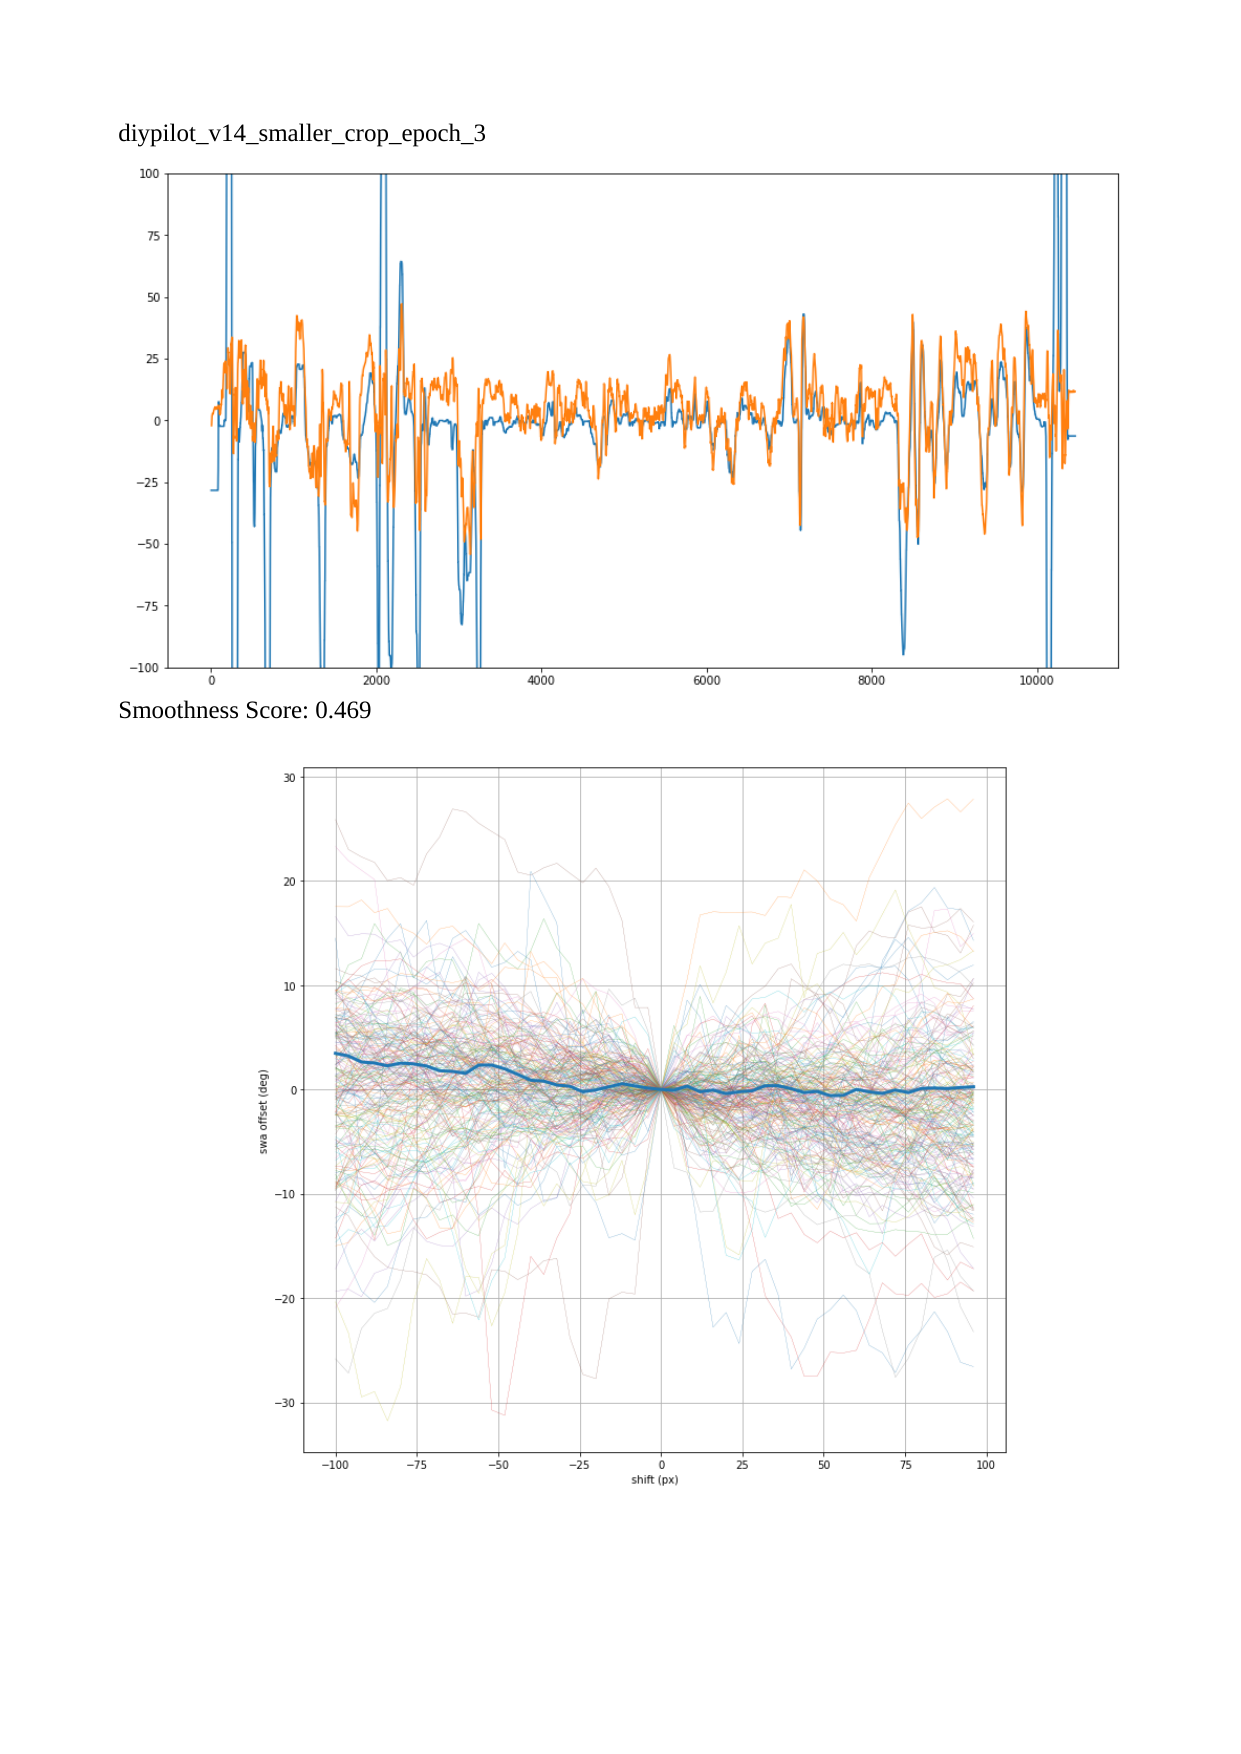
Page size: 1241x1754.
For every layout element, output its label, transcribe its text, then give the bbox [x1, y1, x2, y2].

text Smoothness Score: 0.469 [118, 147, 1122, 724]
picture [252, 761, 1013, 1492]
picture [121, 161, 1126, 695]
text diypilot_v14_smaller_crop_epoch_3 [118, 118, 1122, 147]
